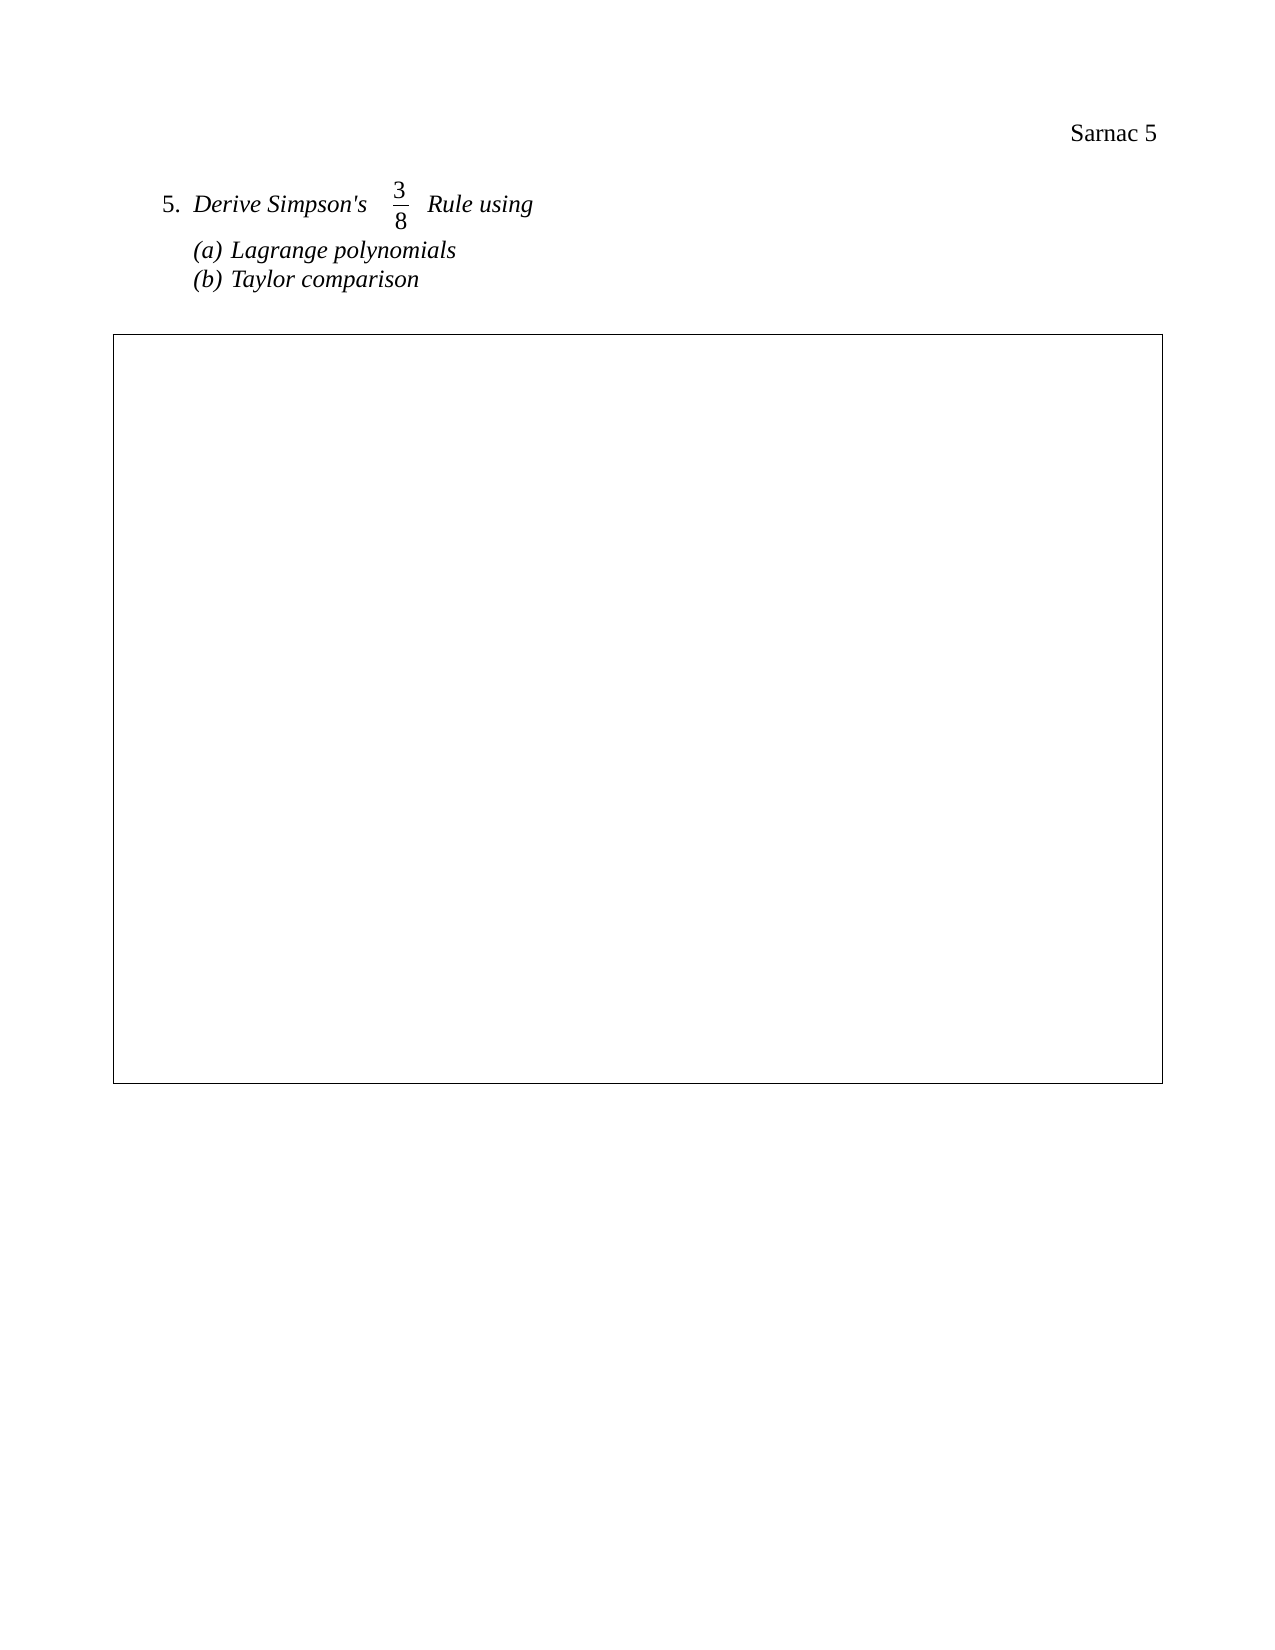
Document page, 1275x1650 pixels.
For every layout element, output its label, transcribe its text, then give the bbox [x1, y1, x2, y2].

list Taylor comparison [193, 264, 1157, 293]
list Derive Simpson's Rule using [156, 176, 1157, 235]
list Lagrange polynomials [193, 235, 1157, 264]
